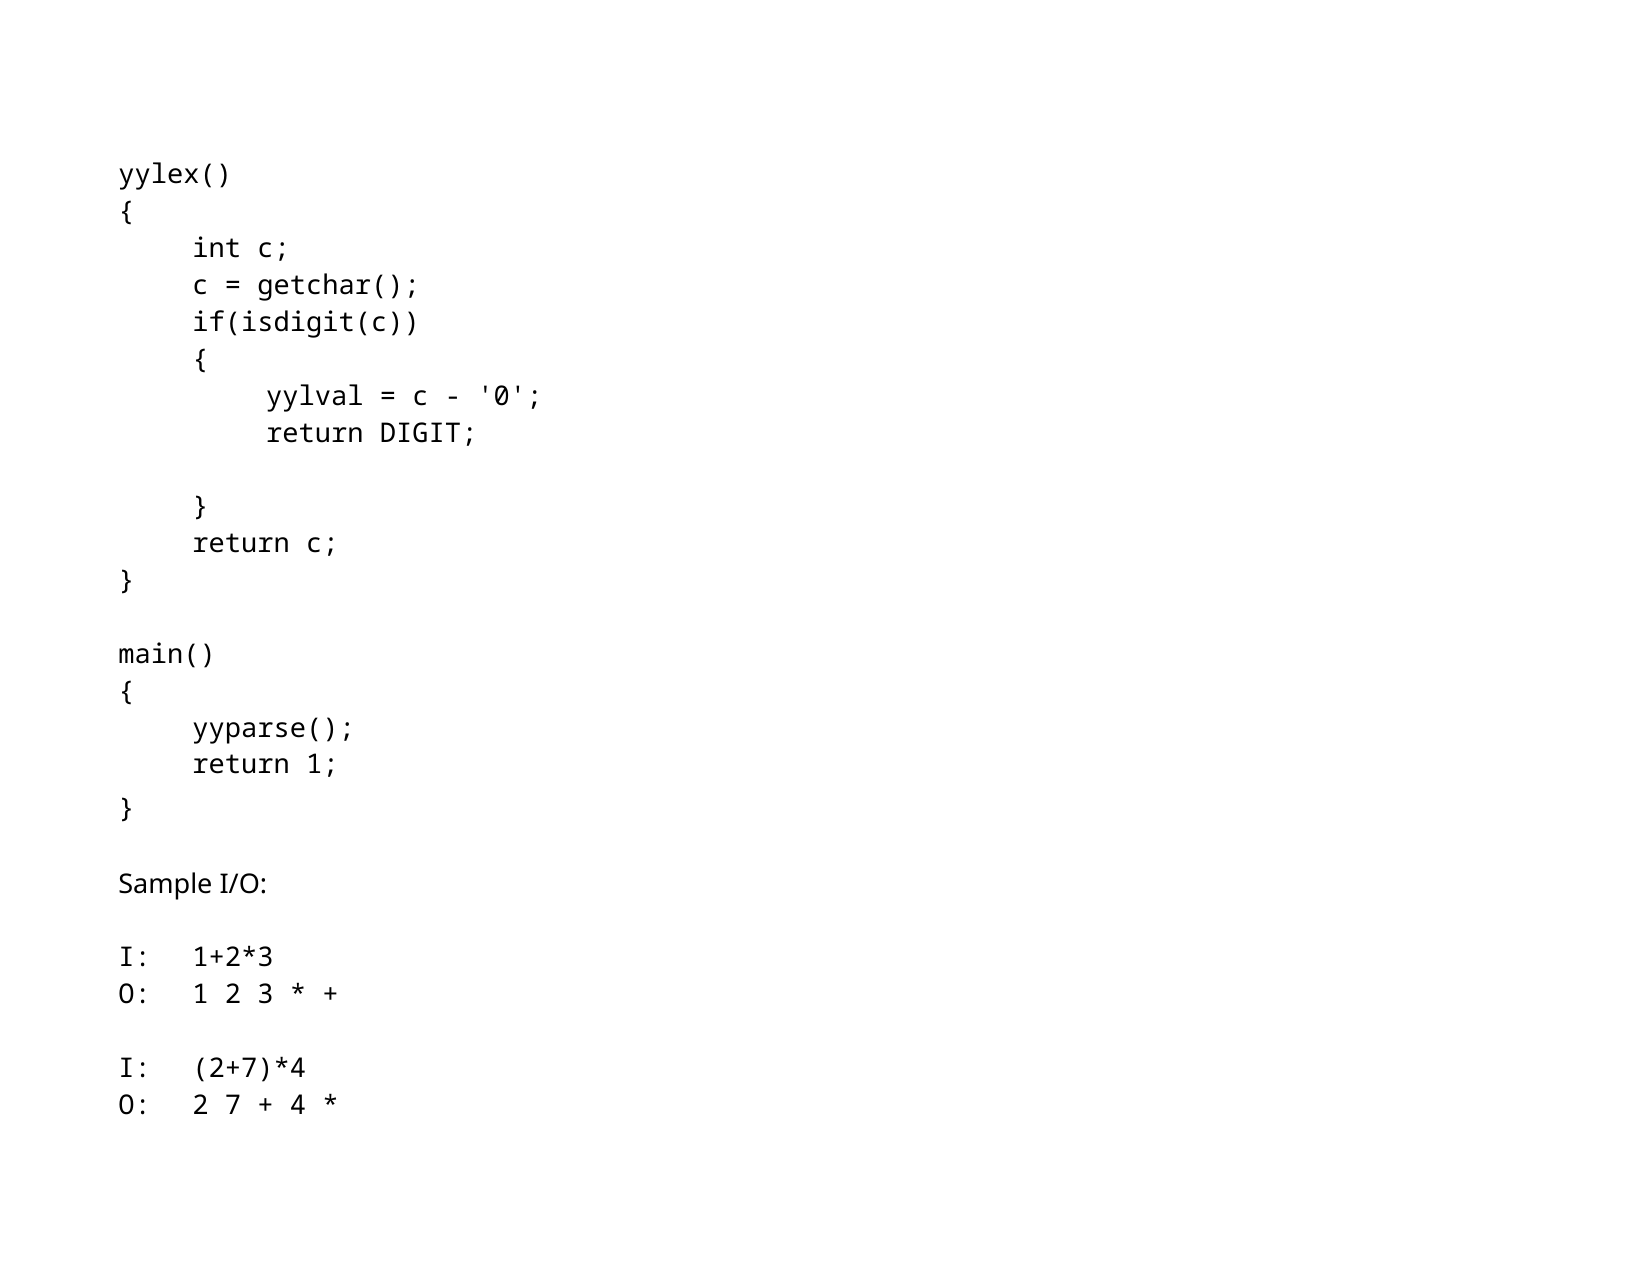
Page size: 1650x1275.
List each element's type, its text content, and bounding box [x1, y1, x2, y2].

text } [118, 561, 1532, 597]
text yyparse(); [118, 708, 1532, 745]
text I: 1+2*3 [118, 938, 1532, 975]
text Sample I/O: [118, 864, 1532, 901]
text I: (2+7)*4 [118, 1048, 1532, 1085]
text if(isdigit(c)) [118, 302, 1532, 339]
text return 1; [118, 745, 1532, 782]
text main() [118, 634, 1532, 671]
text yylex() [118, 155, 1532, 192]
text c = getchar(); [118, 266, 1532, 302]
text } [118, 487, 1532, 524]
text return c; [118, 524, 1532, 561]
text { [118, 671, 1532, 708]
text { [118, 339, 1532, 376]
text { [118, 192, 1532, 229]
text return DIGIT; [118, 413, 1532, 450]
text O: 2 7 + 4 * [118, 1085, 1532, 1122]
text int c; [118, 229, 1532, 266]
text yylval = c - '0'; [118, 376, 1532, 413]
text O: 1 2 3 * + [118, 975, 1532, 1012]
text } [118, 782, 1532, 827]
